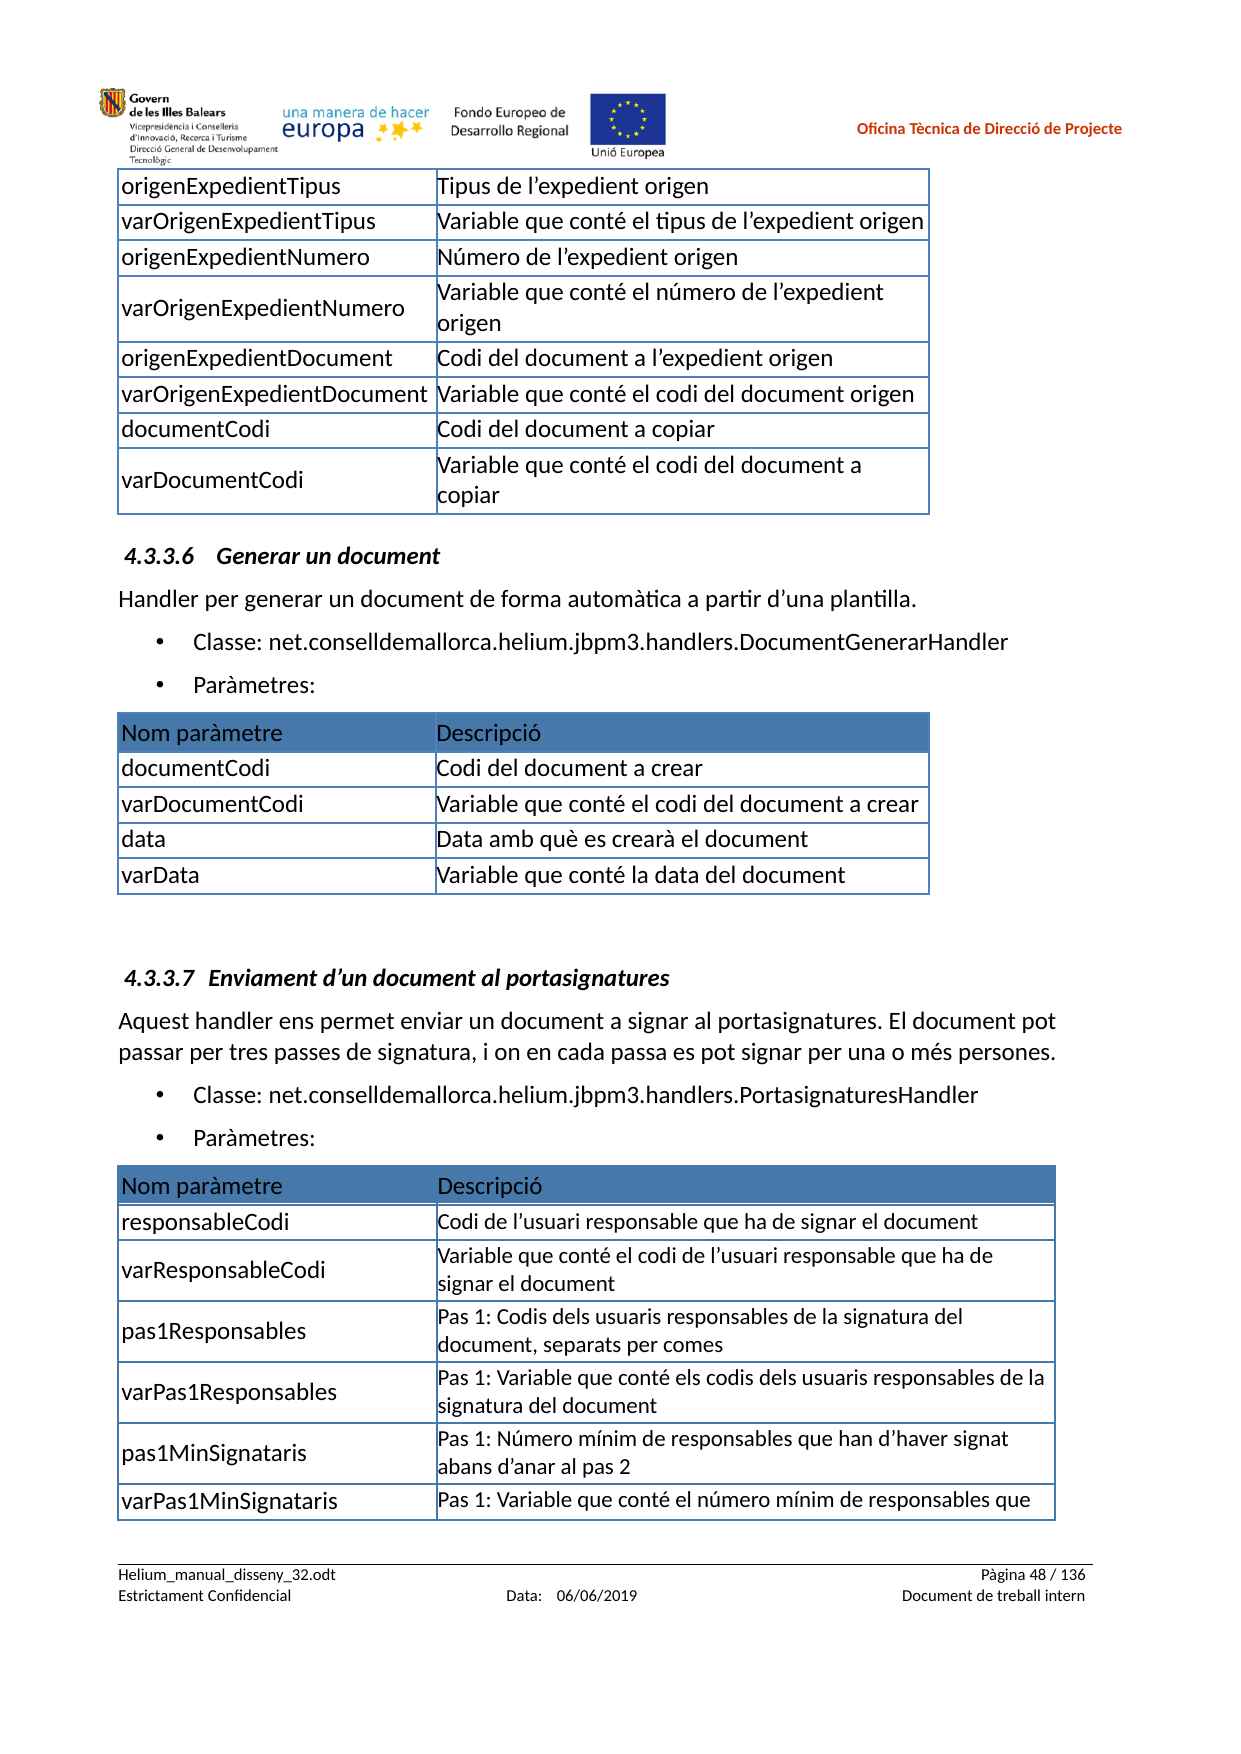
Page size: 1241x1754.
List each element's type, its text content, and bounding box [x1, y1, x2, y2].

table_cell varOrigenExpedientDocument [119, 378, 436, 412]
table_cell origenExpedientTipus [119, 170, 436, 203]
table_cell Variable que conté la data del document [437, 859, 928, 893]
table_cell Variable que conté el codi del document origen [438, 378, 928, 412]
table_cell Número de l’expedient origen [438, 241, 928, 274]
table_cell Codi del document a copiar [438, 414, 928, 447]
table_cell Tipus de l’expedient origen [438, 170, 928, 203]
table_cell Data amb què es crearà el document [437, 824, 928, 857]
table_cell documentCodi [119, 753, 435, 786]
table_cell pas1Responsables [119, 1302, 436, 1361]
subtitle Generar un document [118, 540, 1122, 571]
table_cell Pas 1: Variable que conté els codis dels usuaris responsables de la signatura del document [438, 1363, 1054, 1422]
table_header Descripció [437, 714, 928, 751]
table_cell varResponsableCodi [119, 1241, 436, 1300]
table_cell Variable que conté el tipus de l’expedient origen [438, 206, 928, 239]
text Aquest handler ens permet enviar un document a signar al portasignatures. El document pot passar per tres passes de signatura, i on en cada passa es pot signar per una o més persones. [118, 1006, 1122, 1067]
text Handler per generar un document de forma automàtica a partir d’una plantilla. [118, 583, 1122, 613]
table_cell varDocumentCodi [119, 788, 435, 822]
table_cell origenExpedientNumero [119, 241, 436, 274]
table_cell Variable que conté el codi del document a crear [437, 788, 928, 822]
table_cell Variable que conté el codi de l’usuari responsable que ha de signar el document [438, 1241, 1054, 1300]
table_header Descripció [438, 1167, 1054, 1203]
table_cell data [119, 824, 435, 857]
table_cell varOrigenExpedientTipus [119, 206, 436, 239]
table_cell responsableCodi [119, 1206, 436, 1239]
table_cell Pas 1: Número mínim de responsables que han d’haver signat abans d’anar al pas 2 [438, 1424, 1054, 1483]
table_cell pas1MinSignataris [119, 1424, 436, 1483]
picture [99, 87, 668, 166]
table_cell varOrigenExpedientNumero [119, 277, 436, 341]
list Paràmetres: [156, 669, 1122, 699]
subtitle Enviament d’un document al portasignatures [118, 963, 1122, 993]
table_cell documentCodi [119, 414, 436, 447]
table_cell origenExpedientDocument [119, 343, 436, 376]
table_cell Codi del document a crear [437, 753, 928, 786]
list Paràmetres: [156, 1122, 1122, 1153]
table_cell Variable que conté el número de l’expedient origen [438, 277, 928, 341]
table_cell varData [119, 859, 435, 893]
table_cell Codi de l’usuari responsable que ha de signar el document [438, 1206, 1054, 1239]
table_cell Variable que conté el codi del document a copiar [438, 449, 928, 513]
table_cell Pas 1: Variable que conté el número mínim de responsables que [438, 1485, 1054, 1519]
table_header Nom paràmetre [119, 714, 435, 751]
table_cell Codi del document a l’expedient origen [438, 343, 928, 376]
list Classe: net.conselldemallorca.helium.jbpm3.handlers.DocumentGenerarHandler [156, 626, 1122, 657]
table_cell varDocumentCodi [119, 449, 436, 513]
list Classe: net.conselldemallorca.helium.jbpm3.handlers.PortasignaturesHandler [156, 1079, 1122, 1109]
table_cell Pas 1: Codis dels usuaris responsables de la signatura del document, separats per comes [438, 1302, 1054, 1361]
table_cell varPas1MinSignataris [119, 1485, 436, 1519]
table_header Nom paràmetre [119, 1167, 436, 1203]
table_cell varPas1Responsables [119, 1363, 436, 1422]
